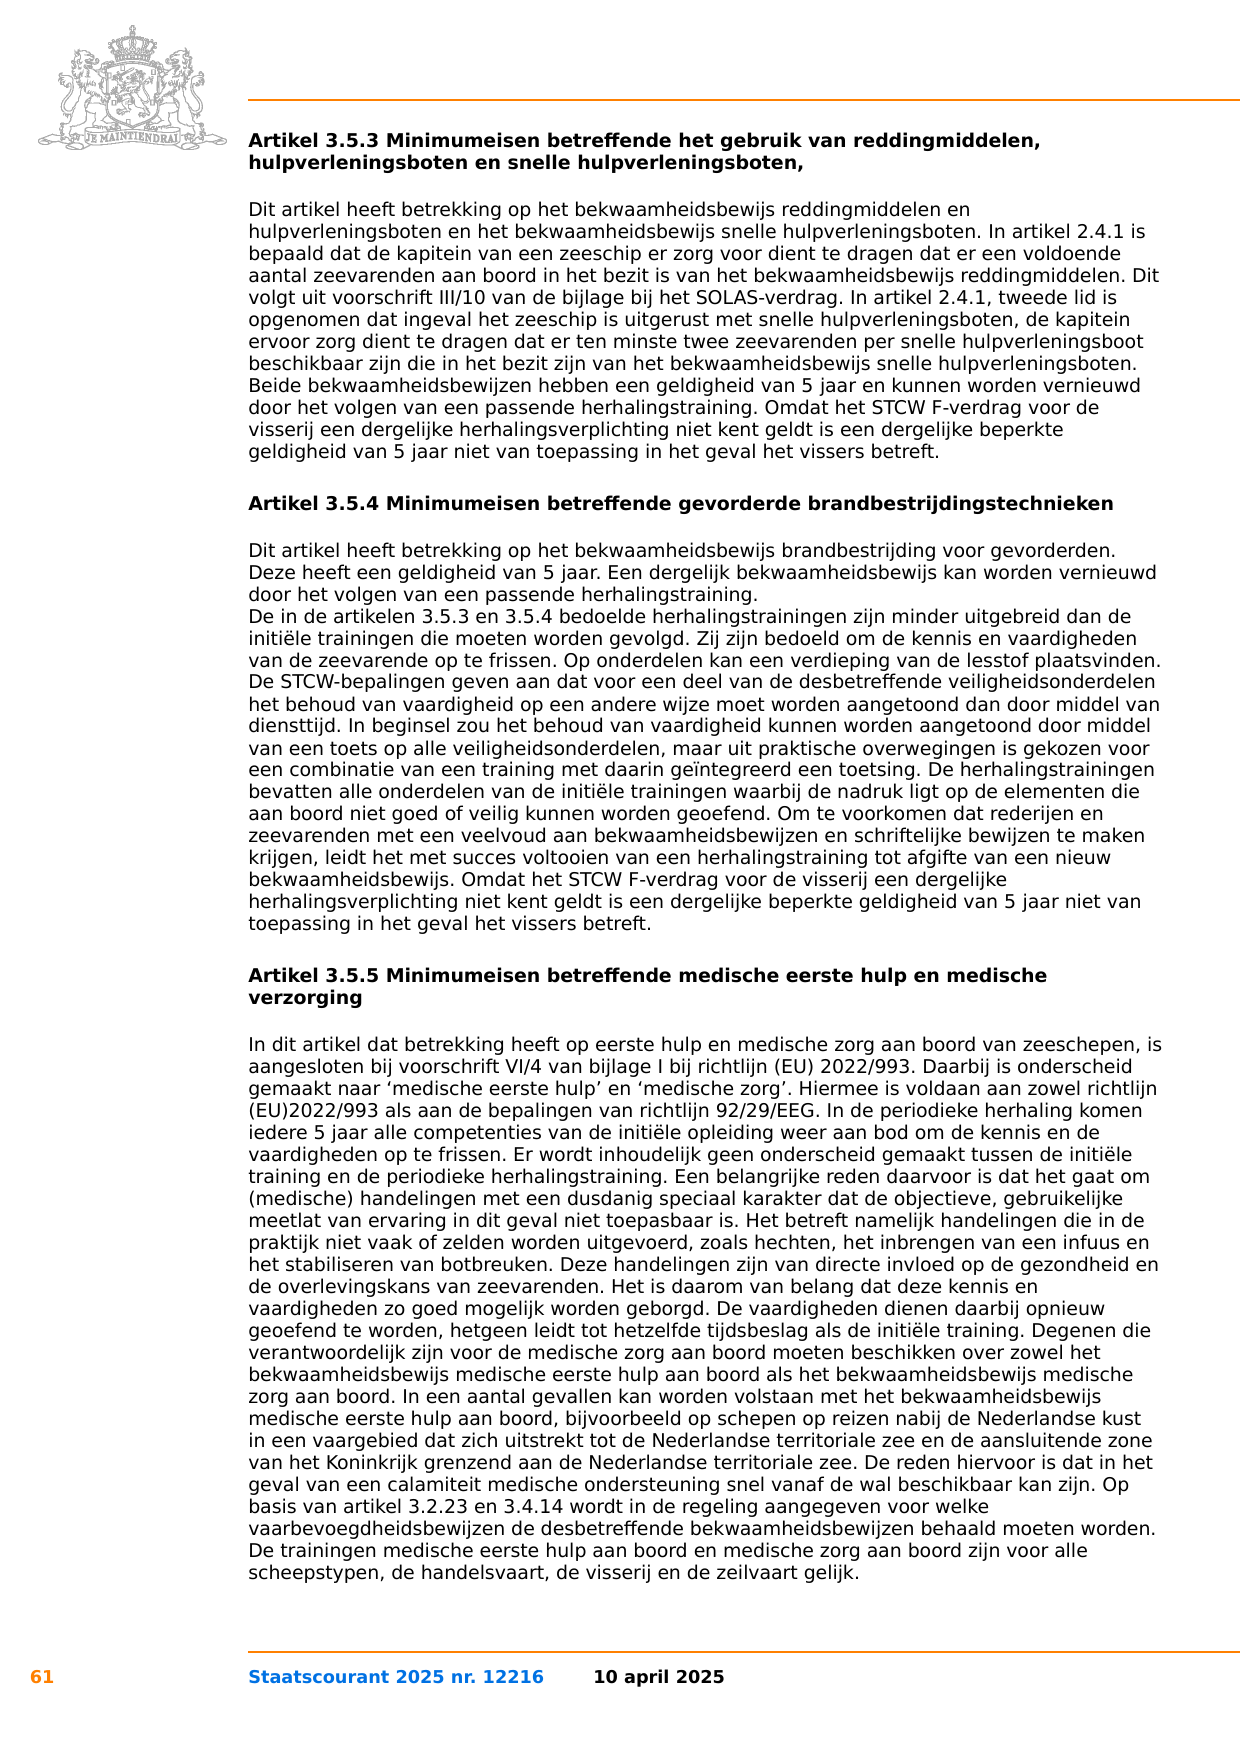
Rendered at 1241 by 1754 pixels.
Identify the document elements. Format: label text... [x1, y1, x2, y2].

text De in de artikelen 3.5.3 en 3.5.4 bedoelde herhalingstrainingen zijn minder uitgebreid dan de initiële trainingen die moeten worden gevolgd. Zij zijn bedoeld om de kennis en vaardigheden van de zeevarende op te frissen. Op onderdelen kan een verdieping van de lesstof plaatsvinden. De STCW-bepalingen geven aan dat voor een deel van de desbetreffende veiligheidsonderdelen het behoud van vaardigheid op een andere wijze moet worden aangetoond dan door middel van diensttijd. In beginsel zou het behoud van vaardigheid kunnen worden aangetoond door middel van een toets op alle veiligheidsonderdelen, maar uit praktische overwegingen is gekozen voor een combinatie van een training met daarin geïntegreerd een toetsing. De herhalingstrainingen bevatten alle onderdelen van de initiële trainingen waarbij de nadruk ligt op de elementen die aan boord niet goed of veilig kunnen worden geoefend. Om te voorkomen dat rederijen en zeevarenden met een veelvoud aan bekwaamheidsbewijzen en schriftelijke bewijzen te maken krijgen, leidt het met succes voltooien van een herhalingstraining tot afgifte van een nieuw bekwaamheidsbewijs. Omdat het STCW F-verdrag voor de visserij een dergelijke herhalingsverplichting niet kent geldt is een dergelijke beperkte geldigheid van 5 jaar niet van toepassing in het geval het vissers betreft. [248, 606, 1163, 935]
text Dit artikel heeft betrekking op het bekwaamheidsbewijs brandbestrijding voor gevorderden. Deze heeft een geldigheid van 5 jaar. Een dergelijk bekwaamheidsbewijs kan worden vernieuwd door het volgen van een passende herhalingstraining. [248, 539, 1163, 606]
subtitle Artikel 3.5.5 Minimumeisen betreffende medische eerste hulp en medische verzorging [248, 965, 1163, 1009]
subtitle Artikel 3.5.3 Minimumeisen betreffende het gebruik van reddingmiddelen, hulpverleningsboten en snelle hulpverleningsboten, [248, 130, 1163, 174]
text In dit artikel dat betrekking heeft op eerste hulp en medische zorg aan boord van zeeschepen, is aangesloten bij voorschrift VI/4 van bijlage I bij richtlijn (EU) 2022/993. Daarbij is onderscheid gemaakt naar ‘medische eerste hulp’ en ‘medische zorg’. Hiermee is voldaan aan zowel richtlijn (EU)2022/993 als aan de bepalingen van richtlijn 92/29/EEG. In de periodieke herhaling komen iedere 5 jaar alle competenties van de initiële opleiding weer aan bod om de kennis en de vaardigheden op te frissen. Er wordt inhoudelijk geen onderscheid gemaakt tussen de initiële training en de periodieke herhalingstraining. Een belangrijke reden daarvoor is dat het gaat om (medische) handelingen met een dusdanig speciaal karakter dat de objectieve, gebruikelijke meetlat van ervaring in dit geval niet toepasbaar is. Het betreft namelijk handelingen die in de praktijk niet vaak of zelden worden uitgevoerd, zoals hechten, het inbrengen van een infuus en het stabiliseren van botbreuken. Deze handelingen zijn van directe invloed op de gezondheid en de overlevingskans van zeevarenden. Het is daarom van belang dat deze kennis en vaardigheden zo goed mogelijk worden geborgd. De vaardigheden dienen daarbij opnieuw geoefend te worden, hetgeen leidt tot hetzelfde tijdsbeslag als de initiële training. Degenen die verantwoordelijk zijn voor de medische zorg aan boord moeten beschikken over zowel het bekwaamheidsbewijs medische eerste hulp aan boord als het bekwaamheidsbewijs medische zorg aan boord. In een aantal gevallen kan worden volstaan met het bekwaamheidsbewijs medische eerste hulp aan boord, bijvoorbeeld op schepen op reizen nabij de Nederlandse kust in een vaargebied dat zich uitstrekt tot de Nederlandse territoriale zee en de aansluitende zone van het Koninkrijk grenzend aan de Nederlandse territoriale zee. De reden hiervoor is dat in het geval van een calamiteit medische ondersteuning snel vanaf de wal beschikbaar kan zijn. Op basis van artikel 3.2.23 en 3.4.14 wordt in de regeling aangegeven voor welke vaarbevoegdheidsbewijzen de desbetreffende bekwaamheidsbewijzen behaald moeten worden. De trainingen medische eerste hulp aan boord en medische zorg aan boord zijn voor alle scheepstypen, de handelsvaart, de visserij en de zeilvaart gelijk. [248, 1034, 1163, 1584]
text Dit artikel heeft betrekking op het bekwaamheidsbewijs reddingmiddelen en hulpverleningsboten en het bekwaamheidsbewijs snelle hulpverleningsboten. In artikel 2.4.1 is bepaald dat de kapitein van een zeeschip er zorg voor dient te dragen dat er een voldoende aantal zeevarenden aan boord in het bezit is van het bekwaamheidsbewijs reddingmiddelen. Dit volgt uit voorschrift III/10 van de bijlage bij het SOLAS-verdrag. In artikel 2.4.1, tweede lid is opgenomen dat ingeval het zeeschip is uitgerust met snelle hulpverleningsboten, de kapitein ervoor zorg dient te dragen dat er ten minste twee zeevarenden per snelle hulpverleningsboot beschikbaar zijn die in het bezit zijn van het bekwaamheidsbewijs snelle hulpverleningsboten. Beide bekwaamheidsbewijzen hebben een geldigheid van 5 jaar en kunnen worden vernieuwd door het volgen van een passende herhalingstraining. Omdat het STCW F-verdrag voor de visserij een dergelijke herhalingsverplichting niet kent geldt is een dergelijke beperkte geldigheid van 5 jaar niet van toepassing in het geval het vissers betreft. [248, 199, 1163, 463]
subtitle Artikel 3.5.4 Minimumeisen betreffende gevorderde brandbestrijdingstechnieken [248, 493, 1163, 514]
picture [38, 25, 227, 150]
